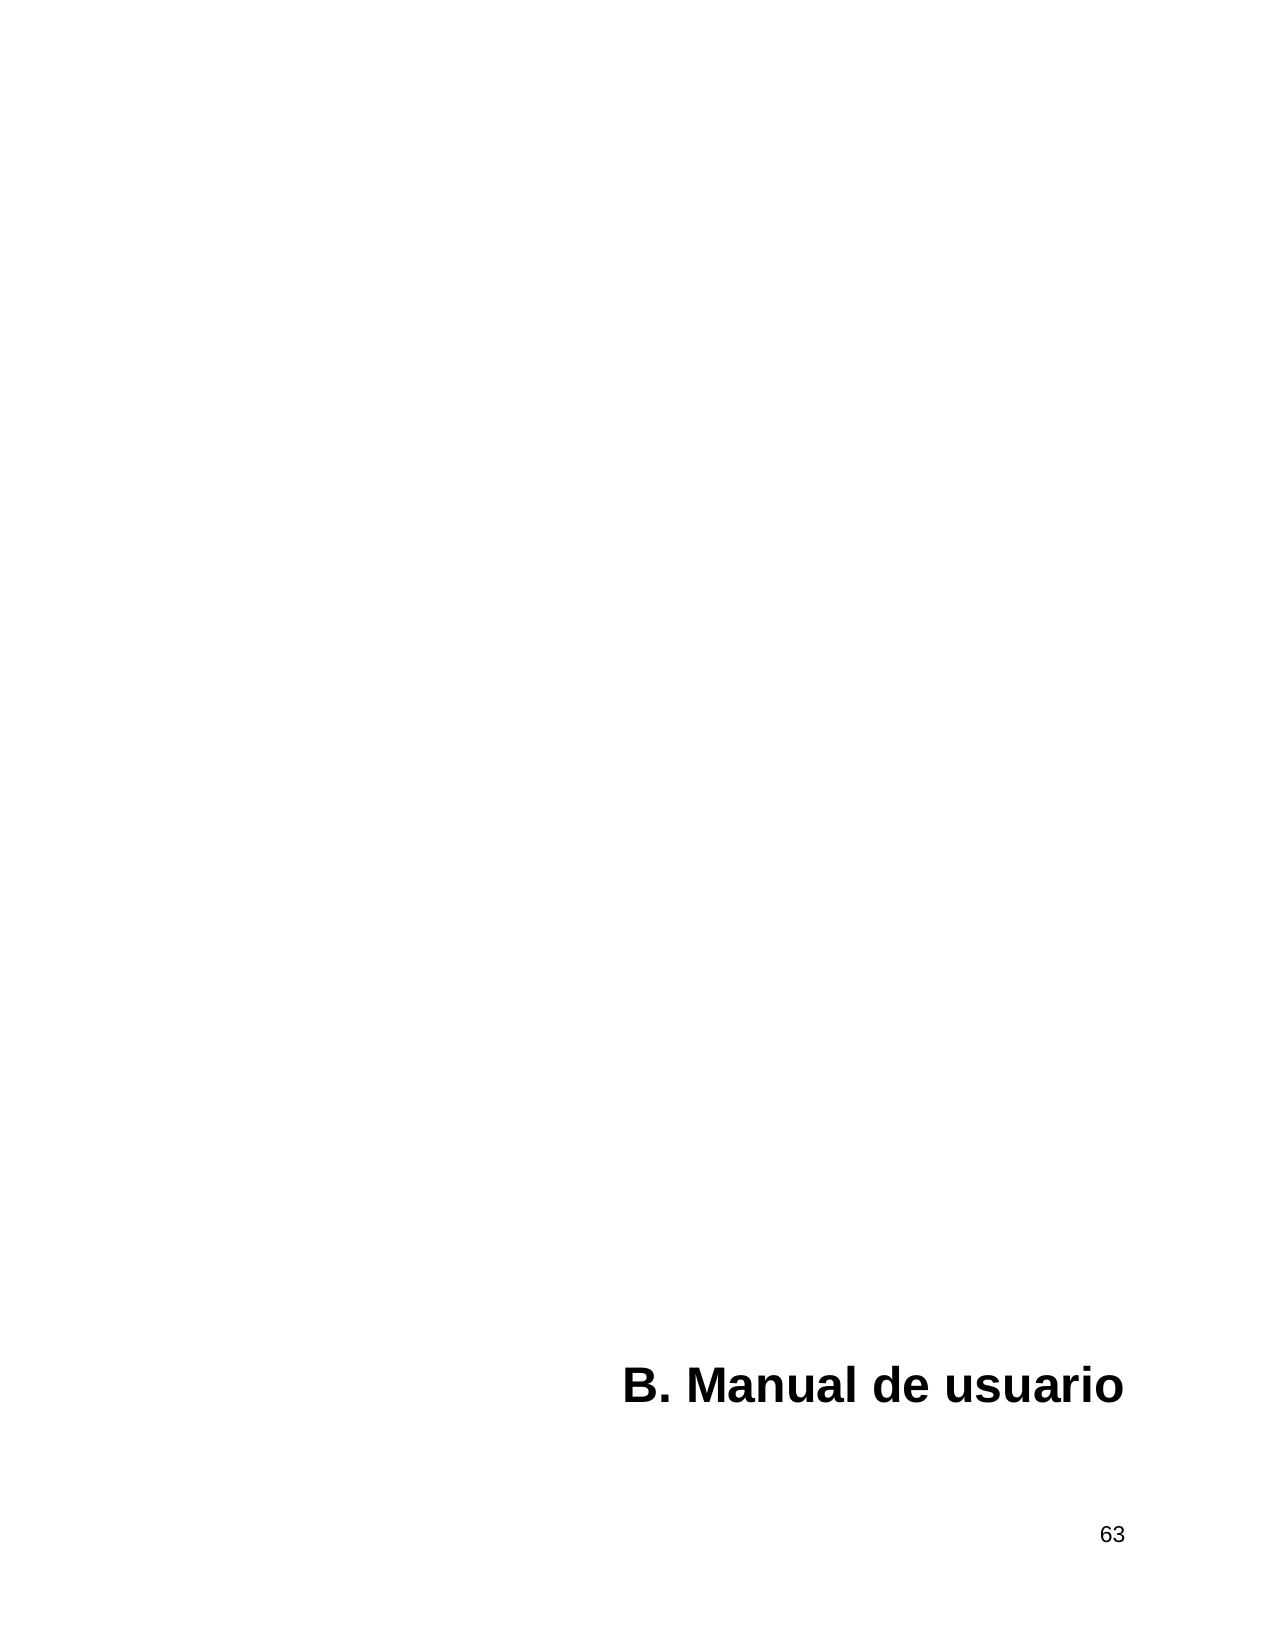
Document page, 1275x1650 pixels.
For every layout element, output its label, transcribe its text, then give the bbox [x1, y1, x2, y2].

text B. Manual de usuario [150, 1357, 1125, 1413]
